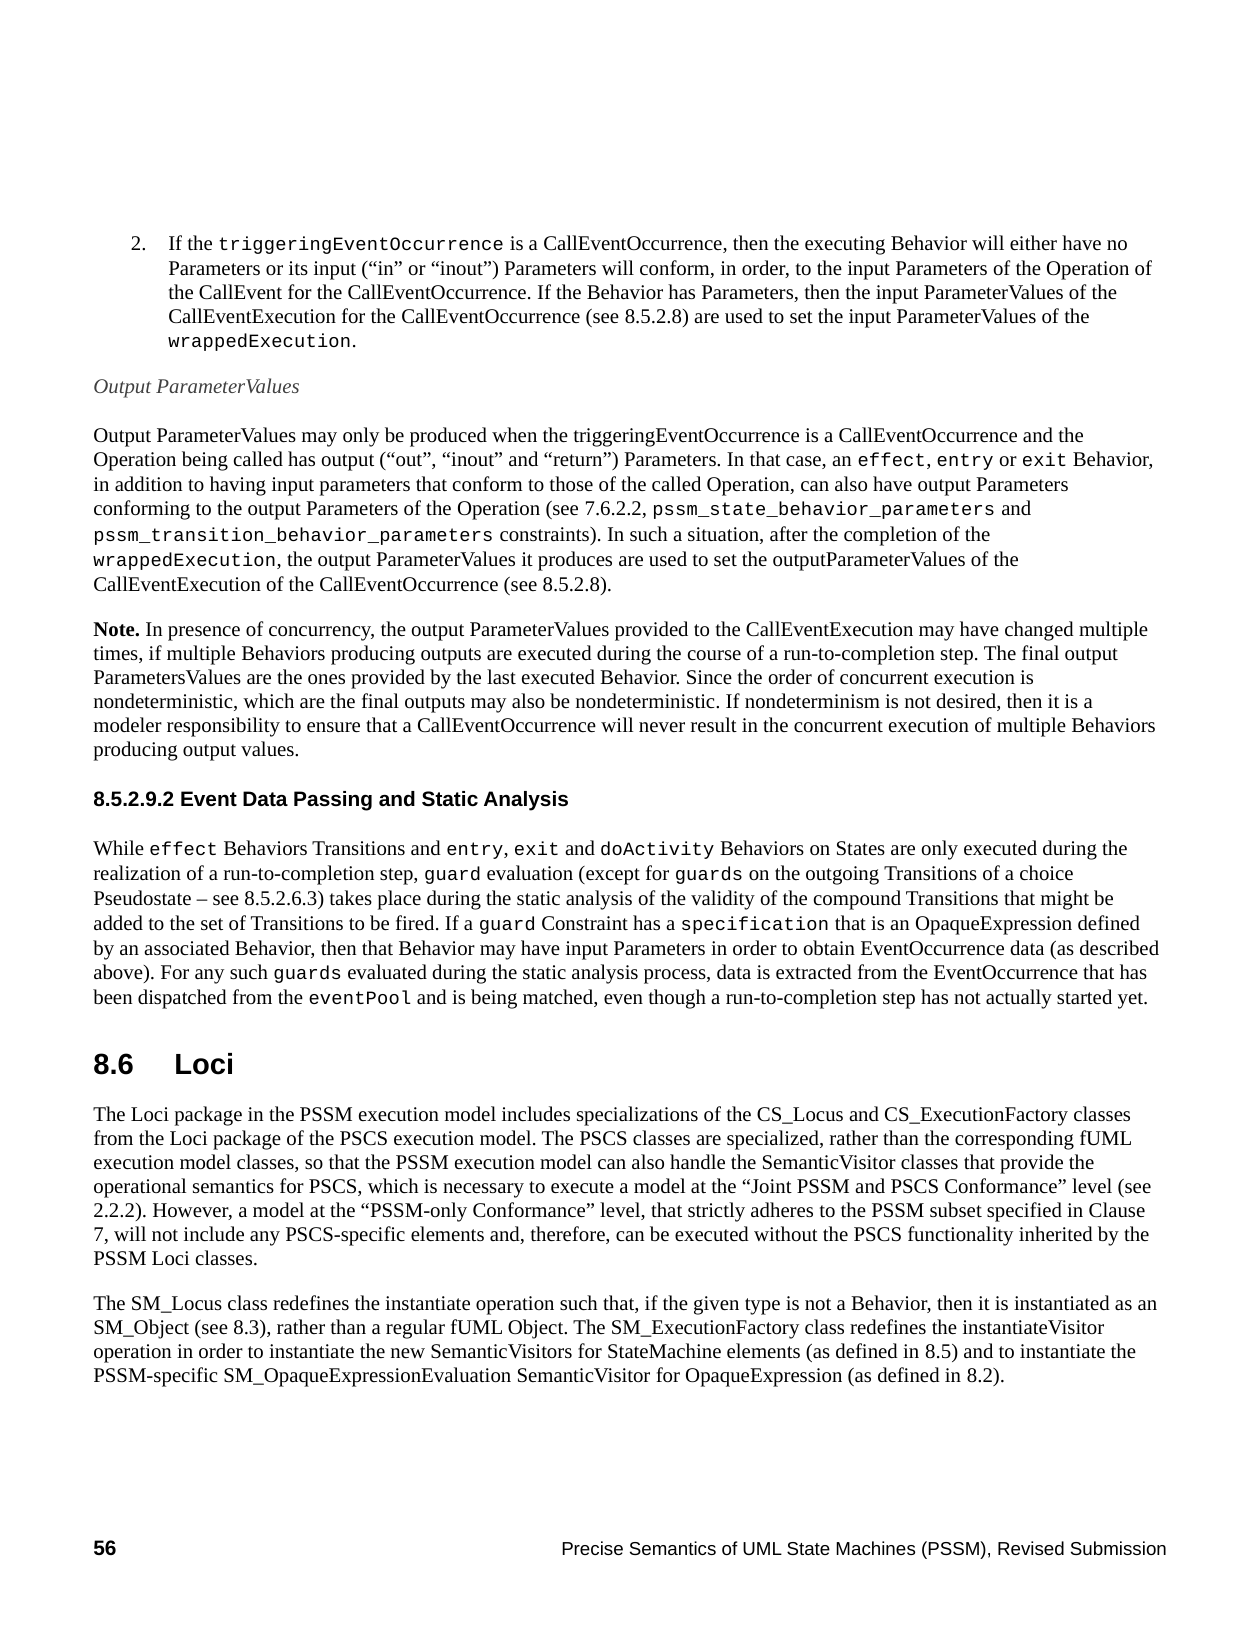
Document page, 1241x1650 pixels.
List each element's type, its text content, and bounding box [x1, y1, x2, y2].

subtitle Output ParameterValues [93, 374, 1164, 398]
text While effect Behaviors Transitions and entry, exit and doActivity Behaviors on States are only executed during the realization of a run-to-completion step, guard evaluation (except for guards on the outgoing Transitions of a choice Pseudostate – see 8.5.2.6.3) takes place during the static analysis of the validity of the compound Transitions that might be added to the set of Transitions to be fired. If a guard Constraint has a specification that is an OpaqueExpression defined by an associated Behavior, then that Behavior may have input Parameters in order to obtain EventOccurrence data (as described above). For any such guards evaluated during the static analysis process, data is extracted from the EventOccurrence that has been dispatched from the eventPool and is being matched, even though a run-to-completion step has not actually started yet. [93, 836, 1164, 1010]
text The Loci package in the PSSM execution model includes specializations of the CS_Locus and CS_ExecutionFactory classes from the Loci package of the PSCS execution model. The PSCS classes are specialized, rather than the corresponding fUML execution model classes, so that the PSSM execution model can also handle the SemanticVisitor classes that provide the operational semantics for PSCS, which is necessary to execute a model at the “Joint PSSM and PSCS Conformance” level (see 2.2.2). However, a model at the “PSSM-only Conformance” level, that strictly adheres to the PSSM subset specified in Clause 7, will not include any PSCS-specific elements and, therefore, can be executed without the PSCS functionality inherited by the PSSM Loci classes. [93, 1102, 1164, 1270]
subtitle Event Data Passing and Static Analysis [93, 786, 1164, 811]
text Note. In presence of concurrency, the output ParameterValues provided to the CallEventExecution may have changed multiple times, if multiple Behaviors producing outputs are executed during the course of a run-to-completion step. The final output ParametersValues are the ones provided by the last executed Behavior. Since the order of concurrent execution is nondeterministic, which are the final outputs may also be nondeterministic. If nondeterminism is not desired, then it is a modeler responsibility to ensure that a CallEventOccurrence will never result in the concurrent execution of multiple Behaviors producing output values. [93, 617, 1164, 761]
text Output ParameterValues may only be produced when the triggeringEventOccurrence is a CallEventOccurrence and the Operation being called has output (“out”, “inout” and “return”) Parameters. In that case, an effect, entry or exit Behavior, in addition to having input parameters that conform to those of the called Operation, can also have output Parameters conforming to the output Parameters of the Operation (see 7.6.2.2, pssm_state_behavior_parameters and pssm_transition_behavior_parameters constraints). In such a situation, after the completion of the wrappedExecution, the output ParameterValues it produces are used to set the outputParameterValues of the CallEventExecution of the CallEventOccurrence (see 8.5.2.8). [93, 423, 1164, 596]
subtitle Loci [93, 1045, 1164, 1081]
list If the triggeringEventOccurrence is a CallEventOccurrence, then the executing Behavior will either have no Parameters or its input (“in” or “inout”) Parameters will conform, in order, to the input Parameters of the Operation of the CallEvent for the CallEventOccurrence. If the Behavior has Parameters, then the input ParameterValues of the CallEventExecution for the CallEventOccurrence (see 8.5.2.8) are used to set the input ParameterValues of the wrappedExecution. [131, 231, 1164, 353]
text The SM_Locus class redefines the instantiate operation such that, if the given type is not a Behavior, then it is instantiated as an SM_Object (see 8.3), rather than a regular fUML Object. The SM_ExecutionFactory class redefines the instantiateVisitor operation in order to instantiate the new SemanticVisitors for StateMachine elements (as defined in 8.5) and to instantiate the PSSM-specific SM_OpaqueExpressionEvaluation SemanticVisitor for OpaqueExpression (as defined in 8.2). [93, 1291, 1164, 1387]
